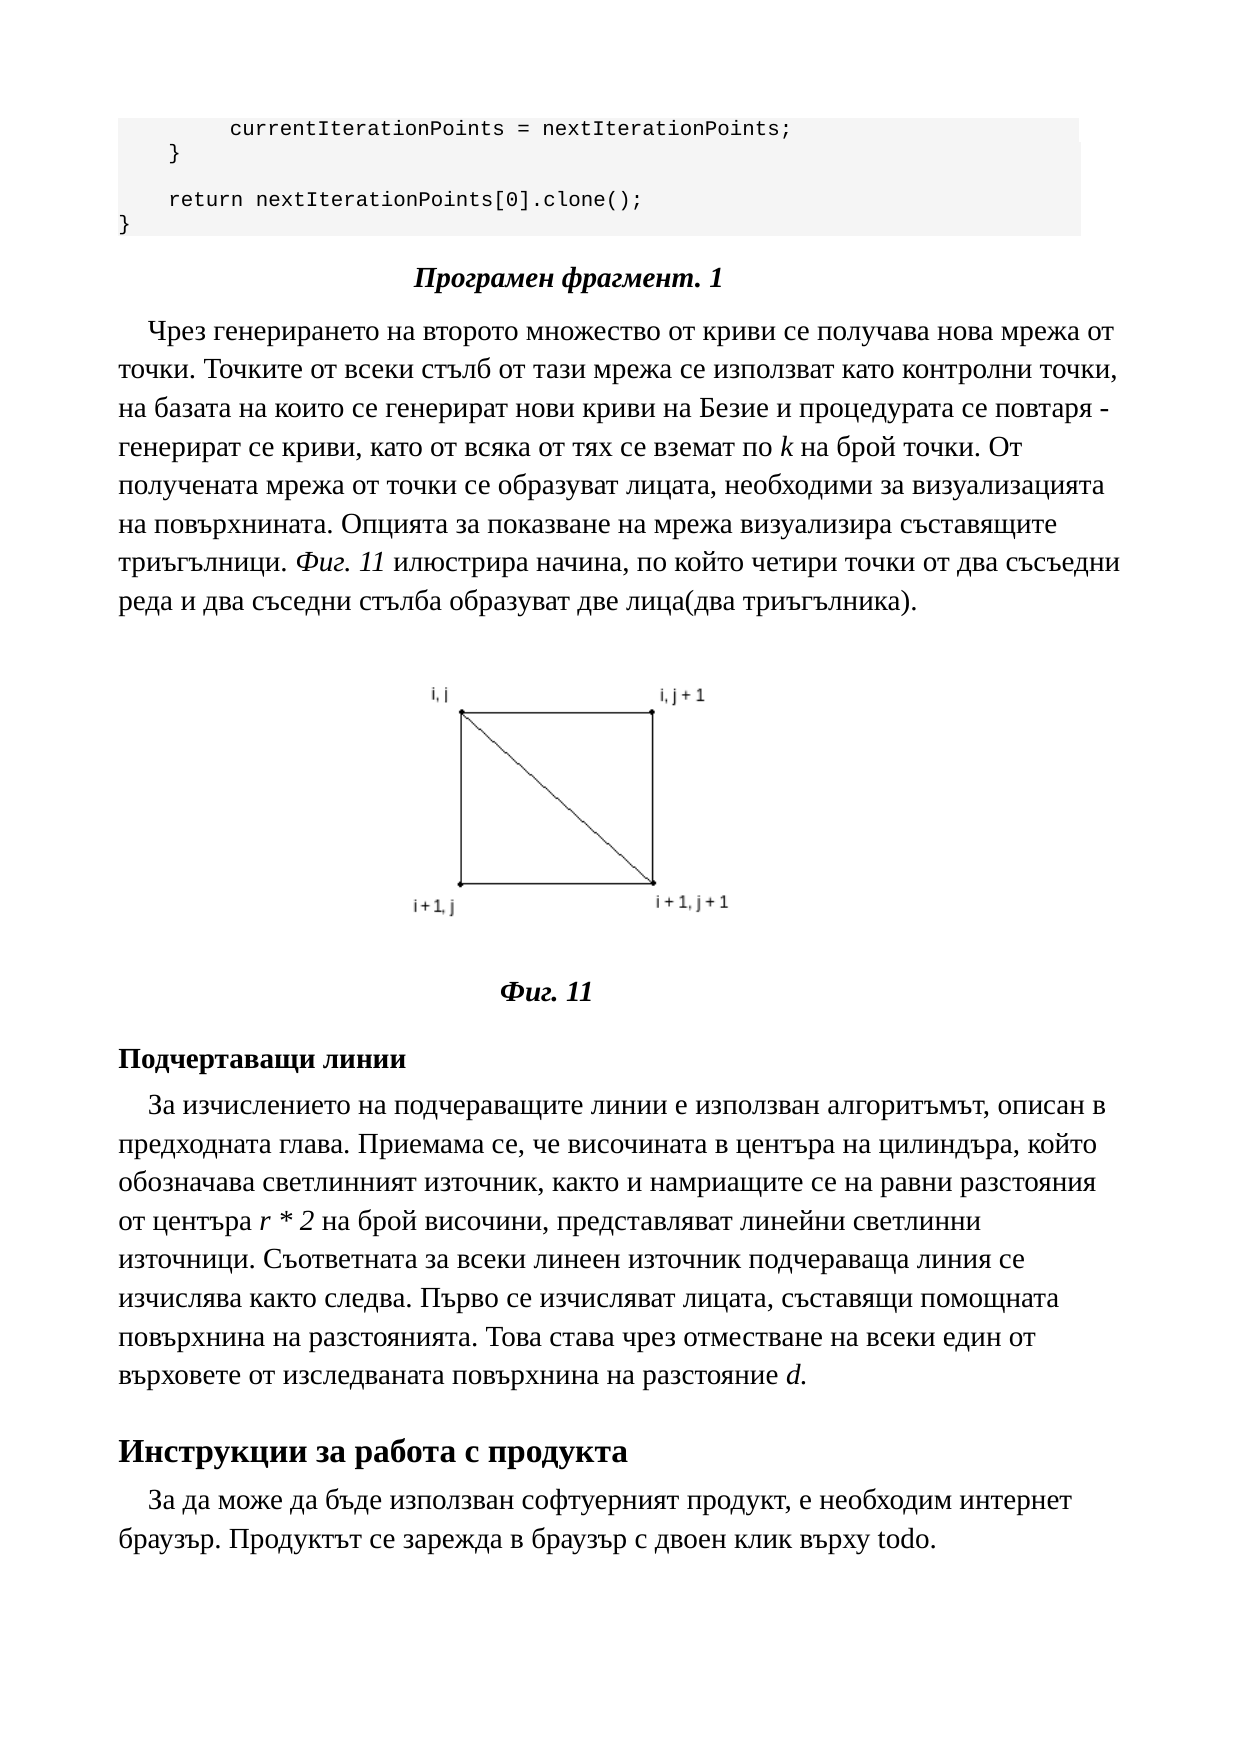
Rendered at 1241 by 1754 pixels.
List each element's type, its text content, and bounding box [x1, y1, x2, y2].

text } [118, 142, 1122, 165]
text return nextIterationPoints[0].clone(); [118, 189, 1122, 213]
text Чрез генерирането на второто множество от криви се получава нова мрежа от точки. Точките от всеки стълб от тази мрежа се използват като контролни точки, на базата на които се генерират нови криви на Безие и процедурата се повтаря - генерират се криви, като от всяка от тях се вземат по k на брой точки. От получената мрежа от точки се образуват лицата, необходими за визуализацията на повърхнината. Опцията за показване на мрежа визуализира съставящите триъгълници. Фиг. 11 илюстрира начина, по който четири точки от два съсъедни реда и два съседни стълба образуват две лица(два триъгълника). [118, 313, 1122, 616]
picture [389, 642, 732, 959]
text } [118, 213, 1122, 236]
text За изчислението на подчераващите линии е използван алгоритъмът, описан в предходната глава. Приемама се, че височината в центъра на цилиндъра, който обозначава светлинният източник, както и намриащите се на равни разстояния от центъра r * 2 на брой височини, представляват линейни светлинни източници. Съответната за всеки линеен източник подчераваща линия се изчислява както следва. Първо се изчисляват лицата, съставящи помощната повърхнина на разстоянията. Това става чрез отместване на всеки един от върховете от изследваната повърхнина на разстояние d. [118, 1087, 1122, 1391]
text Програмен фрагмент. 1 [118, 260, 1122, 293]
subtitle Инструкции за работа с продукта [118, 1431, 1122, 1470]
text За да може да бъде използван софтуерният продукт, е необходим интернет браузър. Продуктът се зарежда в браузър с двоен клик върху todo. [118, 1482, 1122, 1554]
subtitle Подчертаващи линии [118, 1041, 1122, 1075]
text Фиг. 11 [118, 974, 1122, 1007]
text currentIterationPoints = nextIterationPoints; [118, 118, 1122, 142]
